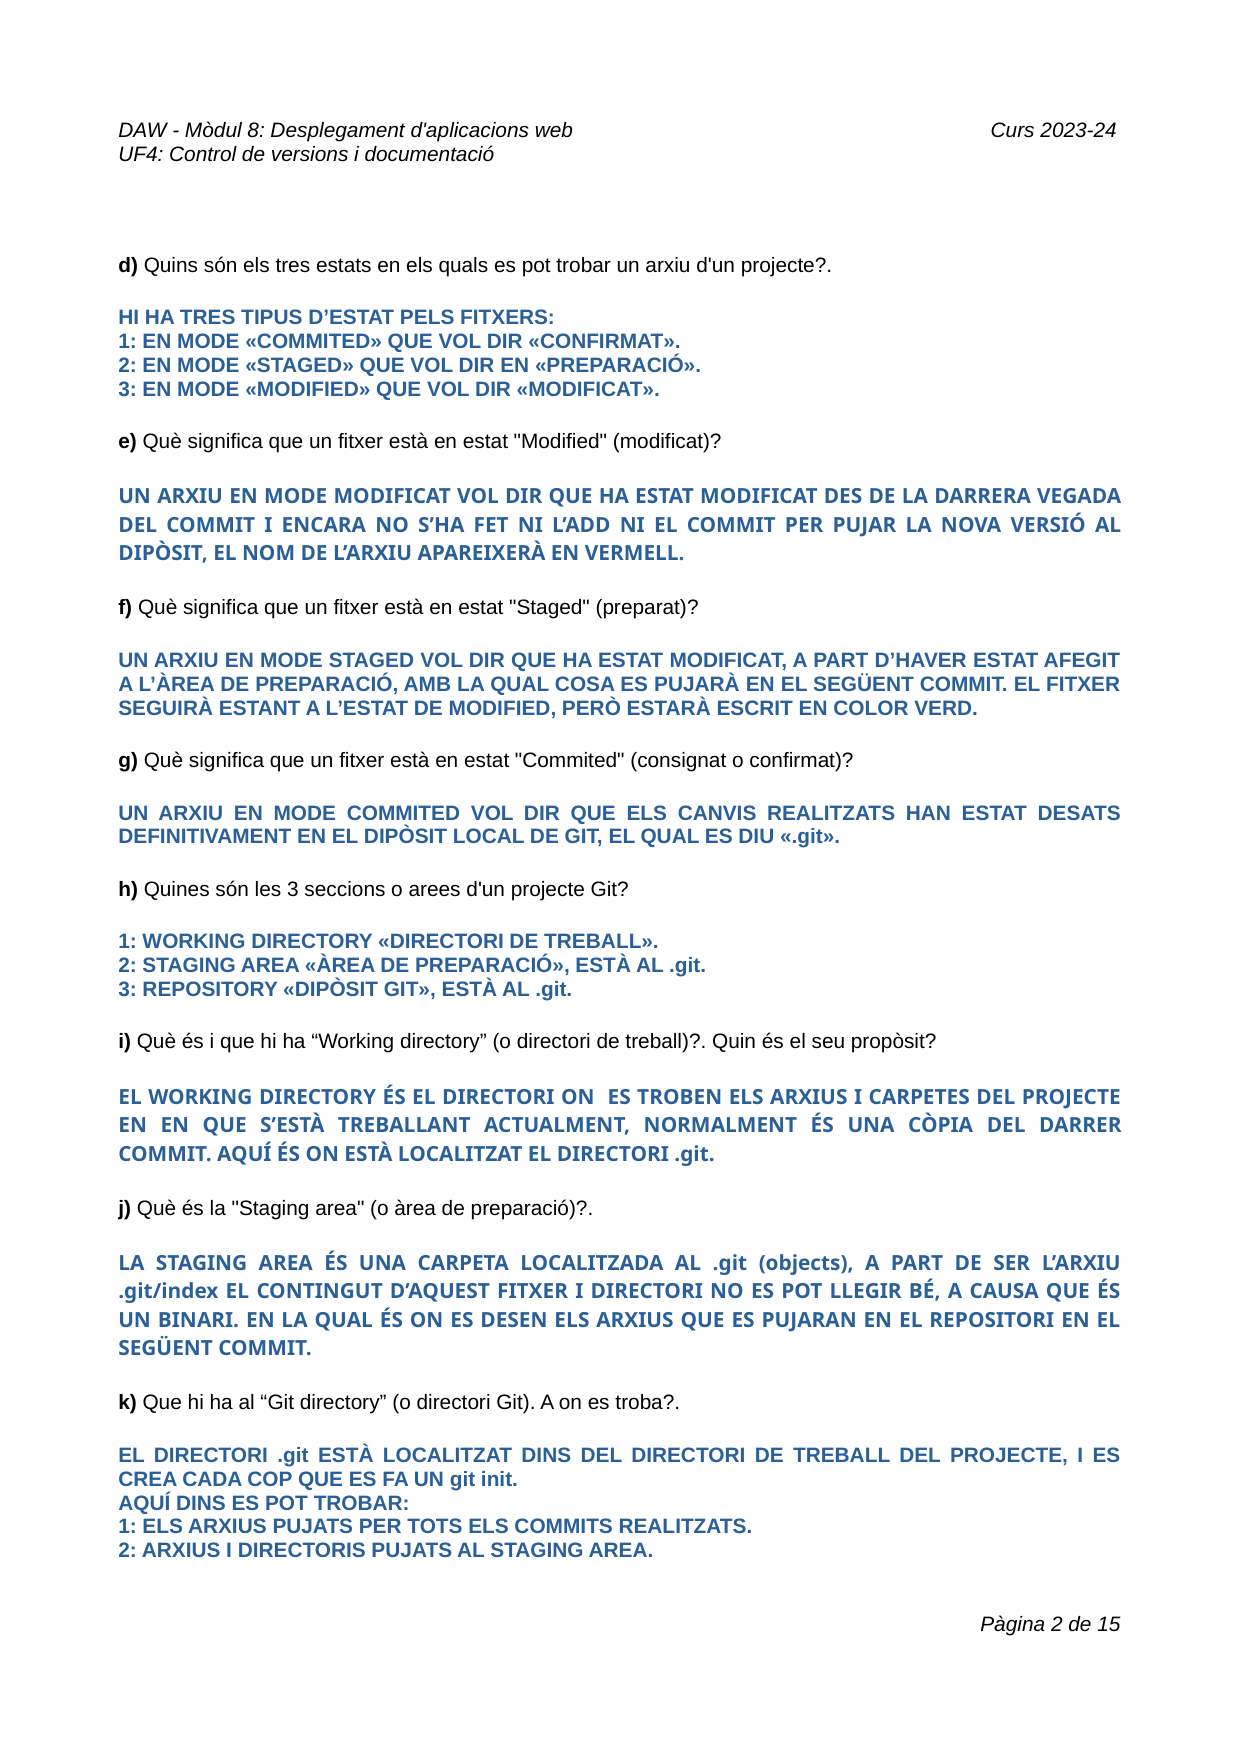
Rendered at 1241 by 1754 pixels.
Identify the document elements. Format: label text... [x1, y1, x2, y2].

text UN ARXIU EN MODE MODIFICAT VOL DIR QUE HA ESTAT MODIFICAT DES DE LA DARRERA VEGADA DEL COMMIT I ENCARA NO S’HA FET NI L’ADD NI EL COMMIT PER PUJAR LA NOVA VERSIÓ AL DIPÒSIT, EL NOM DE L’ARXIU APAREIXERÀ EN VERMELL. [118, 481, 1122, 567]
text 3: EN MODE «MODIFIED» QUE VOL DIR «MODIFICAT». [118, 377, 1122, 401]
text 2: EN MODE «STAGED» QUE VOL DIR EN «PREPARACIÓ». [118, 353, 1122, 377]
text 1: ELS ARXIUS PUJATS PER TOTS ELS COMMITS REALITZATS. [118, 1514, 1122, 1538]
text UN ARXIU EN MODE STAGED VOL DIR QUE HA ESTAT MODIFICAT, A PART D’HAVER ESTAT AFEGIT A L’ÀREA DE PREPARACIÓ, AMB LA QUAL COSA ES PUJARÀ EN EL SEGÜENT COMMIT. EL FITXER SEGUIRÀ ESTANT A L’ESTAT DE MODIFIED, PERÒ ESTARÀ ESCRIT EN COLOR VERD. [118, 648, 1122, 719]
text e) Què significa que un fitxer està en estat "Modified" (modificat)? [118, 429, 1122, 453]
text j) Què és la "Staging area" (o àrea de preparació)?. [118, 1196, 1122, 1219]
text 1: WORKING DIRECTORY «DIRECTORI DE TREBALL». [118, 929, 1122, 953]
text UN ARXIU EN MODE COMMITED VOL DIR QUE ELS CANVIS REALITZATS HAN ESTAT DESATS DEFINITIVAMENT EN EL DIPÒSIT LOCAL DE GIT, EL QUAL ES DIU «.git». [118, 800, 1122, 848]
text AQUÍ DINS ES POT TROBAR: [118, 1490, 1122, 1514]
text 2: STAGING AREA «ÀREA DE PREPARACIÓ», ESTÀ AL .git. [118, 953, 1122, 977]
text d) Quins són els tres estats en els quals es pot trobar un arxiu d'un projecte?. [118, 252, 1122, 276]
text 3: REPOSITORY «DIPÒSIT GIT», ESTÀ AL .git. [118, 977, 1122, 1001]
text EL DIRECTORI .git ESTÀ LOCALITZAT DINS DEL DIRECTORI DE TREBALL DEL PROJECTE, I ES CREA CADA COP QUE ES FA UN git init. [118, 1442, 1122, 1490]
text 1: EN MODE «COMMITED» QUE VOL DIR «CONFIRMAT». [118, 329, 1122, 353]
text EL WORKING DIRECTORY ÉS EL DIRECTORI ON ES TROBEN ELS ARXIUS I CARPETES DEL PROJECTE EN EN QUE S’ESTÀ TREBALLANT ACTUALMENT, NORMALMENT ÉS UNA CÒPIA DEL DARRER COMMIT. AQUÍ ÉS ON ESTÀ LOCALITZAT EL DIRECTORI .git. [118, 1082, 1122, 1167]
text i) Què és i que hi ha “Working directory” (o directori de treball)?. Quin és el seu propòsit? [118, 1029, 1122, 1053]
text 2: ARXIUS I DIRECTORIS PUJATS AL STAGING AREA. [118, 1538, 1122, 1562]
text h) Quines són les 3 seccions o arees d'un projecte Git? [118, 877, 1122, 901]
text f) Què significa que un fitxer està en estat "Staged" (preparat)? [118, 595, 1122, 619]
text g) Què significa que un fitxer està en estat "Commited" (consignat o confirmat)? [118, 748, 1122, 772]
text LA STAGING AREA ÉS UNA CARPETA LOCALITZADA AL .git (objects), A PART DE SER L’ARXIU .git/index EL CONTINGUT D’AQUEST FITXER I DIRECTORI NO ES POT LLEGIR BÉ, A CAUSA QUE ÉS UN BINARI. EN LA QUAL ÉS ON ES DESEN ELS ARXIUS QUE ES PUJARAN EN EL REPOSITORI EN EL SEGÜENT COMMIT. [118, 1248, 1122, 1362]
text HI HA TRES TIPUS D’ESTAT PELS FITXERS: [118, 305, 1122, 329]
text k) Que hi ha al “Git directory” (o directori Git). A on es troba?. [118, 1390, 1122, 1414]
